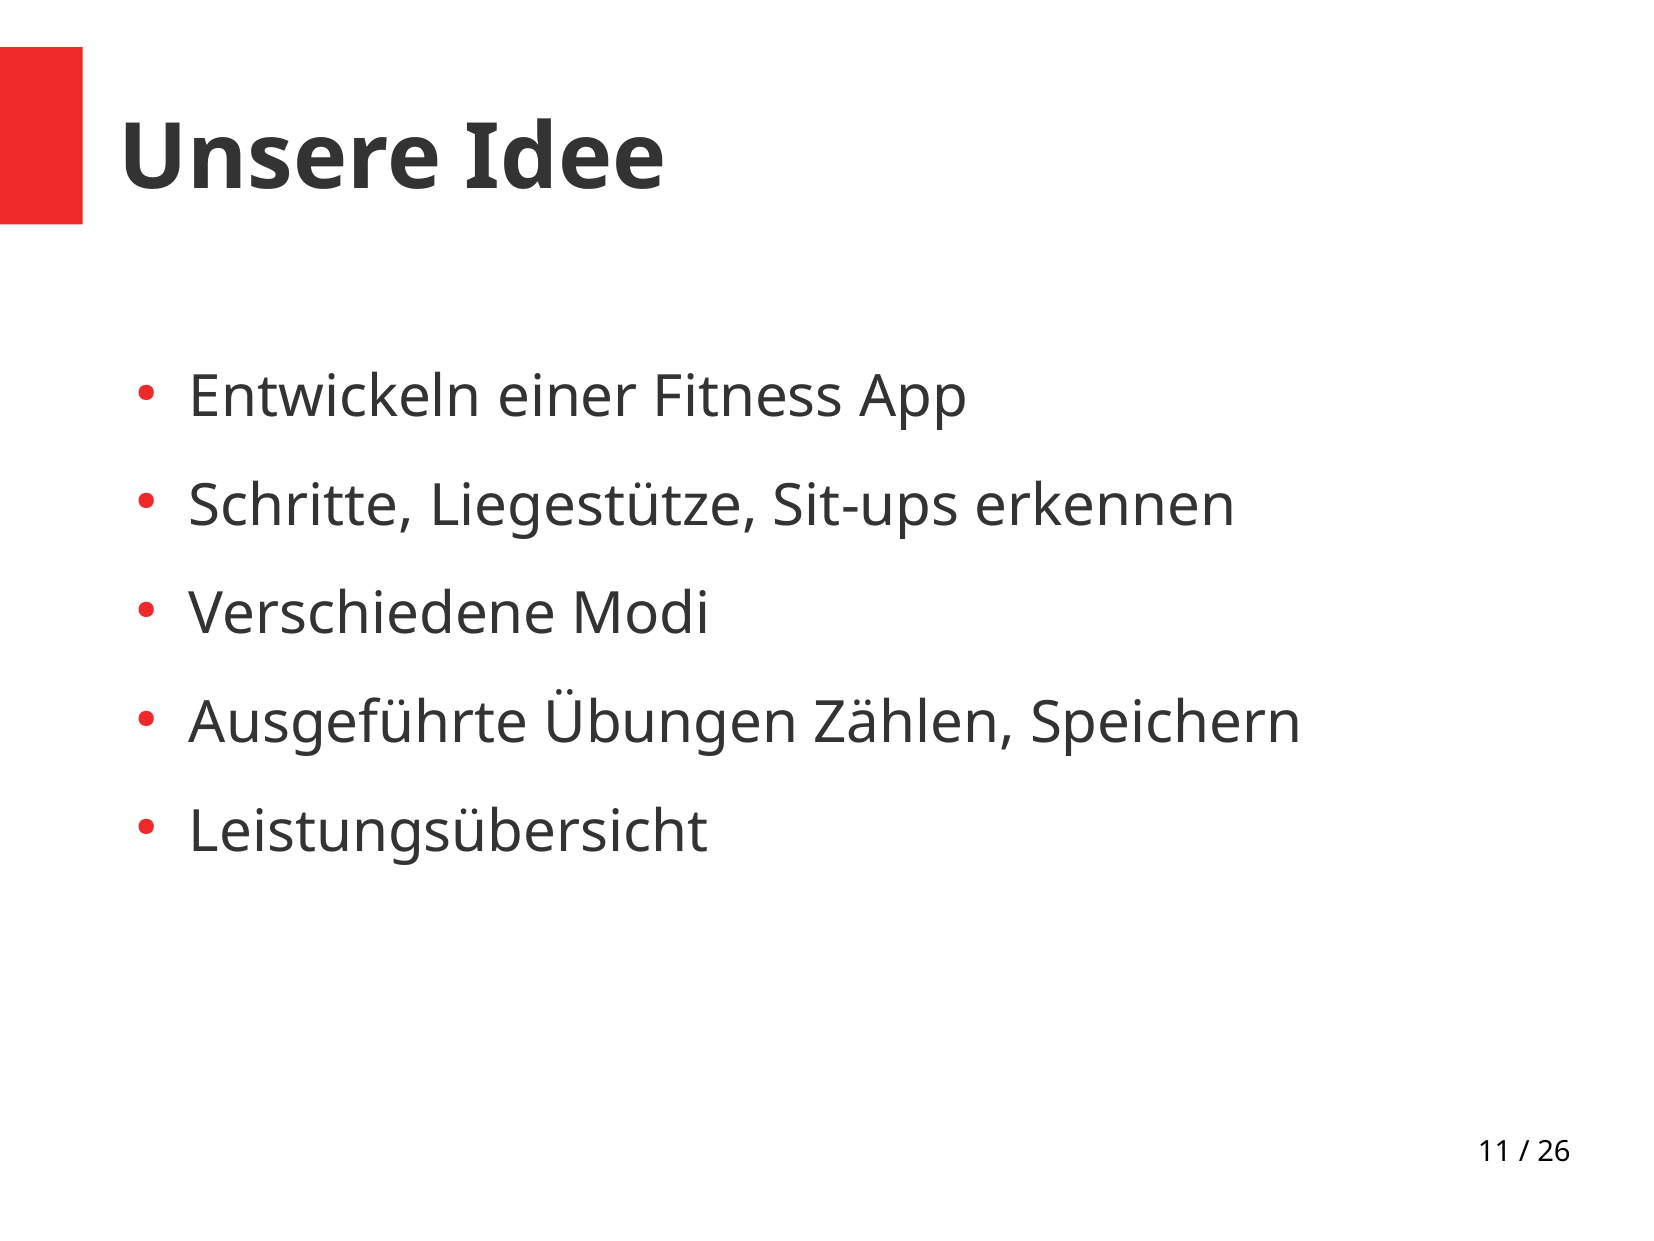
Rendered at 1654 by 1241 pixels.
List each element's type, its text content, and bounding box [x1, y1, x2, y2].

list Entwickeln einer Fitness App Schritte, Liegestütze, Sit-ups erkennen Verschiedene Modi Ausgeführte Übungen Zählen, Speichern Leistungsübersicht [118, 354, 1536, 1074]
title Unsere Idee [118, 49, 1571, 257]
